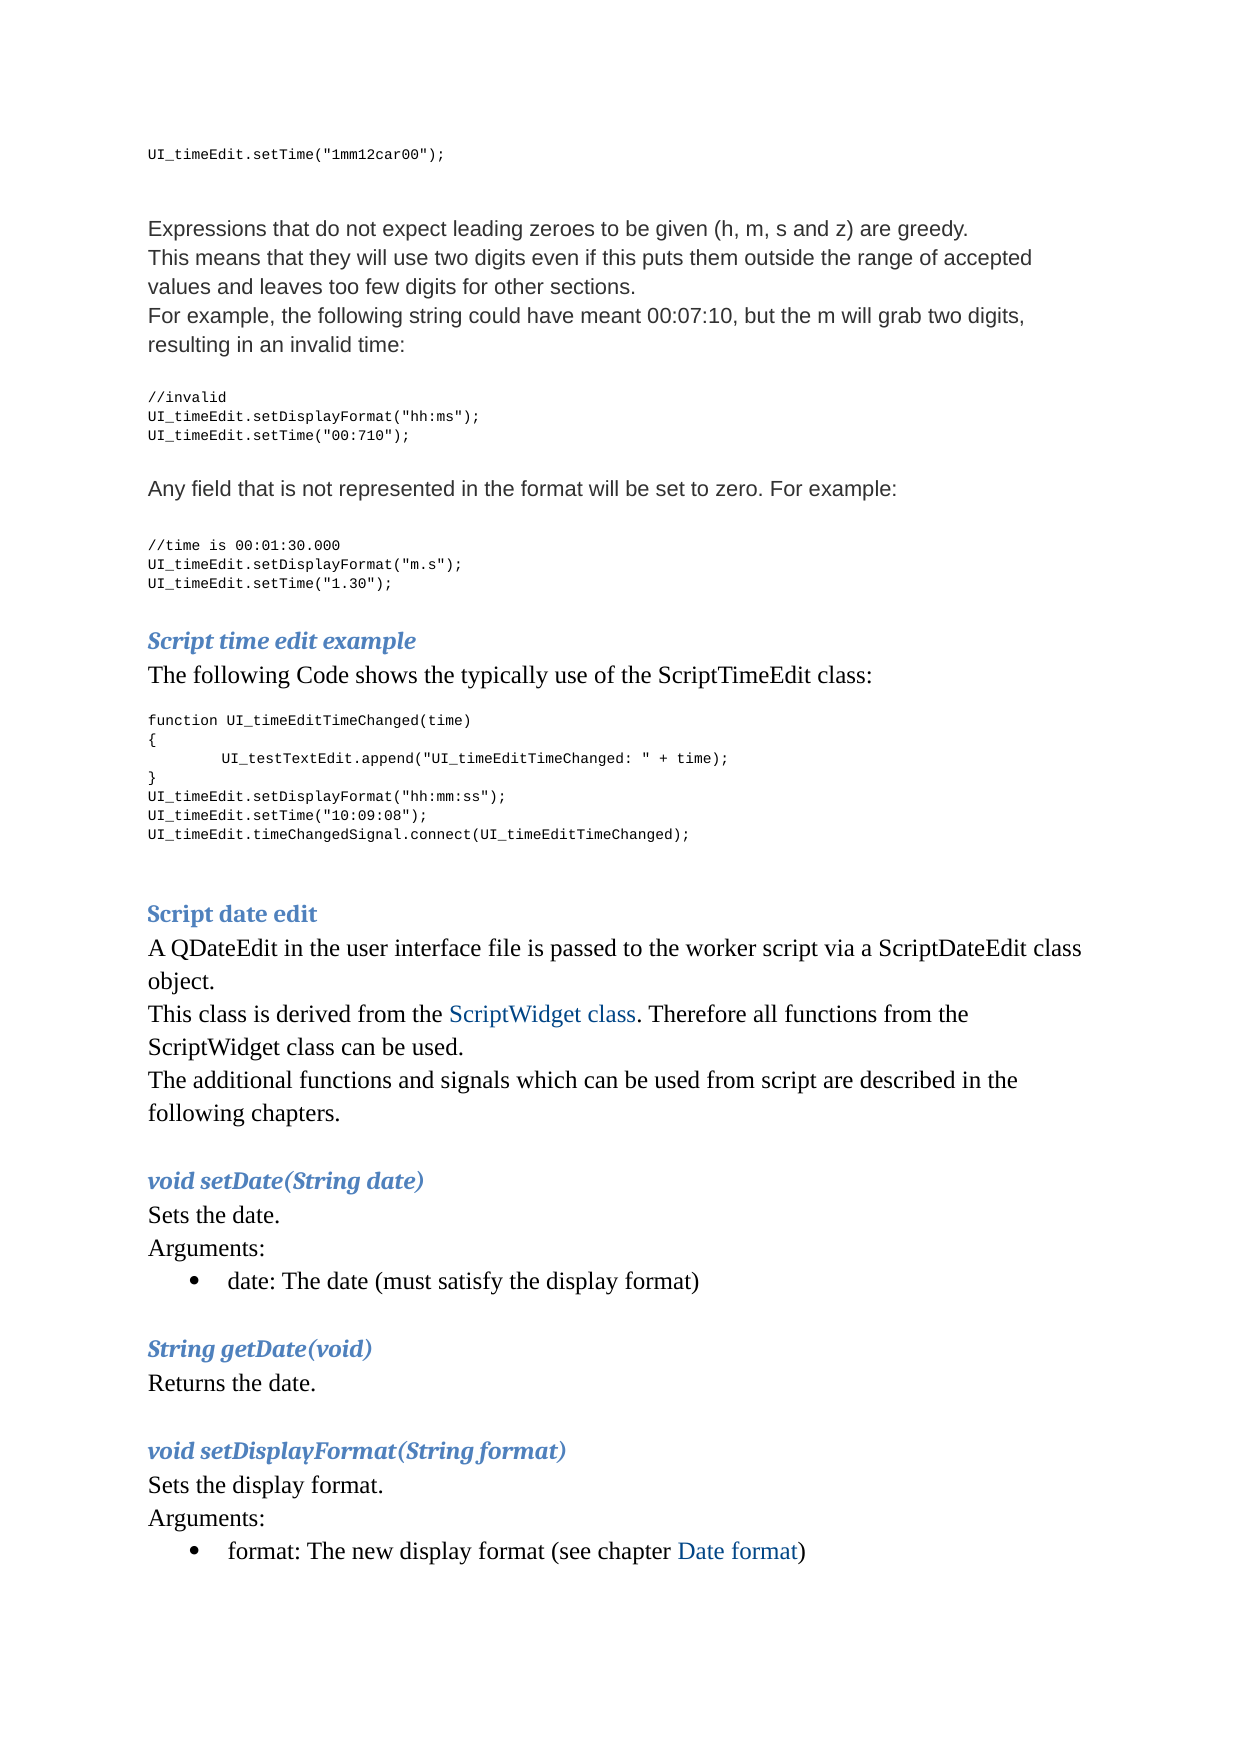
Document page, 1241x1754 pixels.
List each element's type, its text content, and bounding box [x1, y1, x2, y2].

text The following Code shows the typically use of the ScriptTimeEdit class: [148, 660, 1093, 688]
subtitle void setDate(String date) [148, 1167, 1093, 1196]
text //time is 00:01:30.000 [148, 538, 1093, 554]
text UI_timeEdit.setTime("10:09:08"); [148, 808, 1093, 825]
text UI_timeEdit.setDisplayFormat("hh:mm:ss"); [148, 789, 1093, 806]
text This class is derived from the ScriptWidget class. Therefore all functions from the ScriptWidget class can be used. [148, 999, 1093, 1061]
text Any field that is not represented in the format will be set to zero. For example: [148, 476, 1093, 501]
text For example, the following string could have meant 00:07:10, but the m will grab two digits, resulting in an invalid time: [148, 303, 1093, 357]
text UI_timeEdit.setTime("1mm12car00"); [148, 148, 1093, 164]
text Arguments: [148, 1503, 1093, 1532]
text UI_timeEdit.timeChangedSignal.connect(UI_timeEditTimeChanged); [148, 827, 1093, 844]
subtitle String getDate(void) [148, 1335, 1093, 1364]
text UI_timeEdit.setDisplayFormat("m.s"); [148, 557, 1093, 573]
text UI_timeEdit.setTime("00:710"); [148, 428, 1093, 444]
text Sets the display format. [148, 1470, 1093, 1499]
text { [148, 732, 1093, 749]
text Sets the date. [148, 1200, 1093, 1229]
text The additional functions and signals which can be used from script are described in the following chapters. [148, 1065, 1093, 1127]
text UI_timeEdit.setDisplayFormat("hh:ms"); [148, 409, 1093, 426]
text function UI_timeEditTimeChanged(time) [148, 713, 1093, 730]
text A QDateEdit in the user interface file is passed to the worker script via a ScriptDateEdit class object. [148, 933, 1093, 995]
subtitle Script date edit [148, 900, 1093, 929]
text UI_timeEdit.setTime("1.30"); [148, 576, 1093, 592]
list format: The new display format (see chapter Date format) [190, 1536, 1093, 1565]
text Returns the date. [148, 1368, 1093, 1397]
text } [148, 770, 1093, 787]
text Arguments: [148, 1233, 1093, 1262]
text UI_testTextEdit.append("UI_timeEditTimeChanged: " + time); [148, 751, 1093, 768]
text Expressions that do not expect leading zeroes to be given (h, m, s and z) are greedy. [148, 216, 1093, 242]
subtitle Script time edit example [148, 627, 1093, 655]
subtitle void setDisplayFormat(String format) [148, 1437, 1093, 1466]
text //invalid [148, 390, 1093, 407]
list date: The date (must satisfy the display format) [190, 1266, 1093, 1295]
text This means that they will use two digits even if this puts them outside the range of accepted values and leaves too few digits for other sections. [148, 245, 1093, 299]
